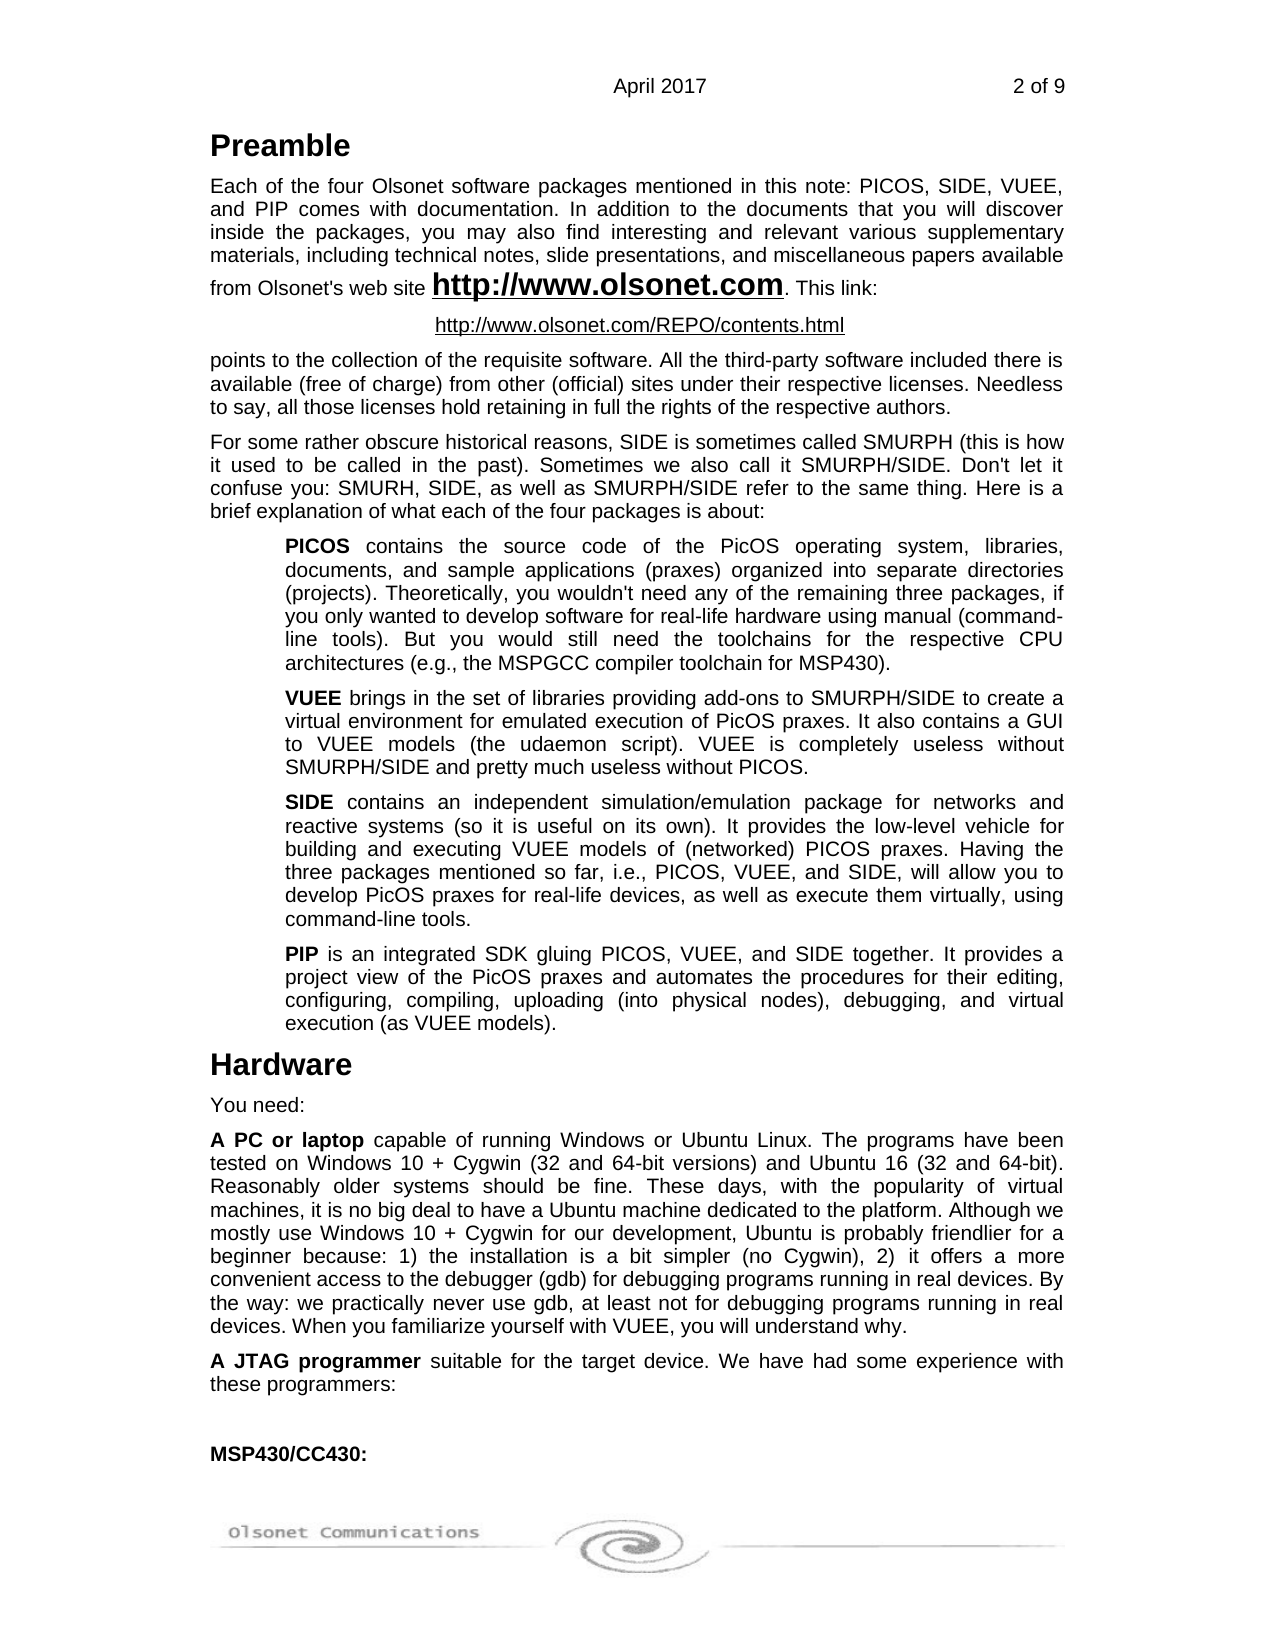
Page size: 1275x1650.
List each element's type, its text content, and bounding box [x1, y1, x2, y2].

text MSP430/CC430: [210, 1442, 1065, 1466]
text You need: [210, 1093, 1065, 1117]
text SIDE contains an independent simulation/emulation package for networks and reactive systems (so it is useful on its own). It provides the low-level vehicle for building and executing VUEE models of (networked) PICOS praxes. Having the three packages mentioned so far, i.e., PICOS, VUEE, and SIDE, will allow you to develop PicOS praxes for real-life devices, as well as execute them virtually, using command-line tools. [285, 791, 1065, 930]
text A JTAG programmer suitable for the target device. We have had some experience with these programmers: [210, 1349, 1065, 1396]
text VUEE brings in the set of libraries providing add-ons to SMURPH/SIDE to create a virtual environment for emulated execution of PicOS praxes. It also contains a GUI to VUEE models (the udaemon script). VUEE is completely useless without SMURPH/SIDE and pretty much useless without PICOS. [285, 686, 1065, 779]
text PICOS contains the source code of the PicOS operating system, libraries, documents, and sample applications (praxes) organized into separate directories (projects). Theoretically, you wouldn't need any of the remaining three packages, if you only wanted to develop software for real-life hardware using manual (command-line tools). But you would still need the toolchains for the respective CPU architectures (e.g., the MSPGCC compiler toolchain for MSP430). [285, 535, 1065, 674]
text Each of the four Olsonet software packages mentioned in this note: PICOS, SIDE, VUEE, and PIP comes with documentation. In addition to the documents that you will discover inside the packages, you may also find interesting and relevant various supplementary materials, including technical notes, slide presentations, and miscellaneous papers available from Olsonet's web site http://www.olsonet.com. This link: [210, 174, 1065, 302]
text PIP is an integrated SDK gluing PICOS, VUEE, and SIDE together. It provides a project view of the PicOS praxes and automates the procedures for their editing, configuring, compiling, uploading (into physical nodes), debugging, and virtual execution (as VUEE models). [285, 942, 1065, 1035]
text Preamble [210, 128, 1065, 163]
text A PC or laptop capable of running Windows or Ubuntu Linux. The programs have been tested on Windows 10 + Cygwin (32 and 64-bit versions) and Ubuntu 16 (32 and 64-bit). Reasonably older systems should be fine. These days, with the popularity of virtual machines, it is no big deal to have a Ubuntu machine dedicated to the platform. Although we mostly use Windows 10 + Cygwin for our development, Ubuntu is probably friendlier for a beginner because: 1) the installation is a bit simpler (no Cygwin), 2) it offers a more convenient access to the debugger (gdb) for debugging programs running in real devices. By the way: we practically never use gdb, at least not for debugging programs running in real devices. When you familiarize yourself with VUEE, you will understand why. [210, 1128, 1065, 1337]
text For some rather obscure historical reasons, SIDE is sometimes called SMURPH (this is how it used to be called in the past). Sometimes we also call it SMURPH/SIDE. Don't let it confuse you: SMURH, SIDE, as well as SMURPH/SIDE refer to the same thing. Here is a brief explanation of what each of the four packages is about: [210, 430, 1065, 523]
picture [210, 1504, 1065, 1596]
text Hardware [210, 1047, 1065, 1082]
text http://www.olsonet.com/REPO/contents.html [210, 314, 1065, 337]
text points to the collection of the requisite software. All the third-party software included there is available (free of charge) from other (official) sites under their respective licenses. Needless to say, all those licenses hold retaining in full the rights of the respective authors. [210, 349, 1065, 419]
